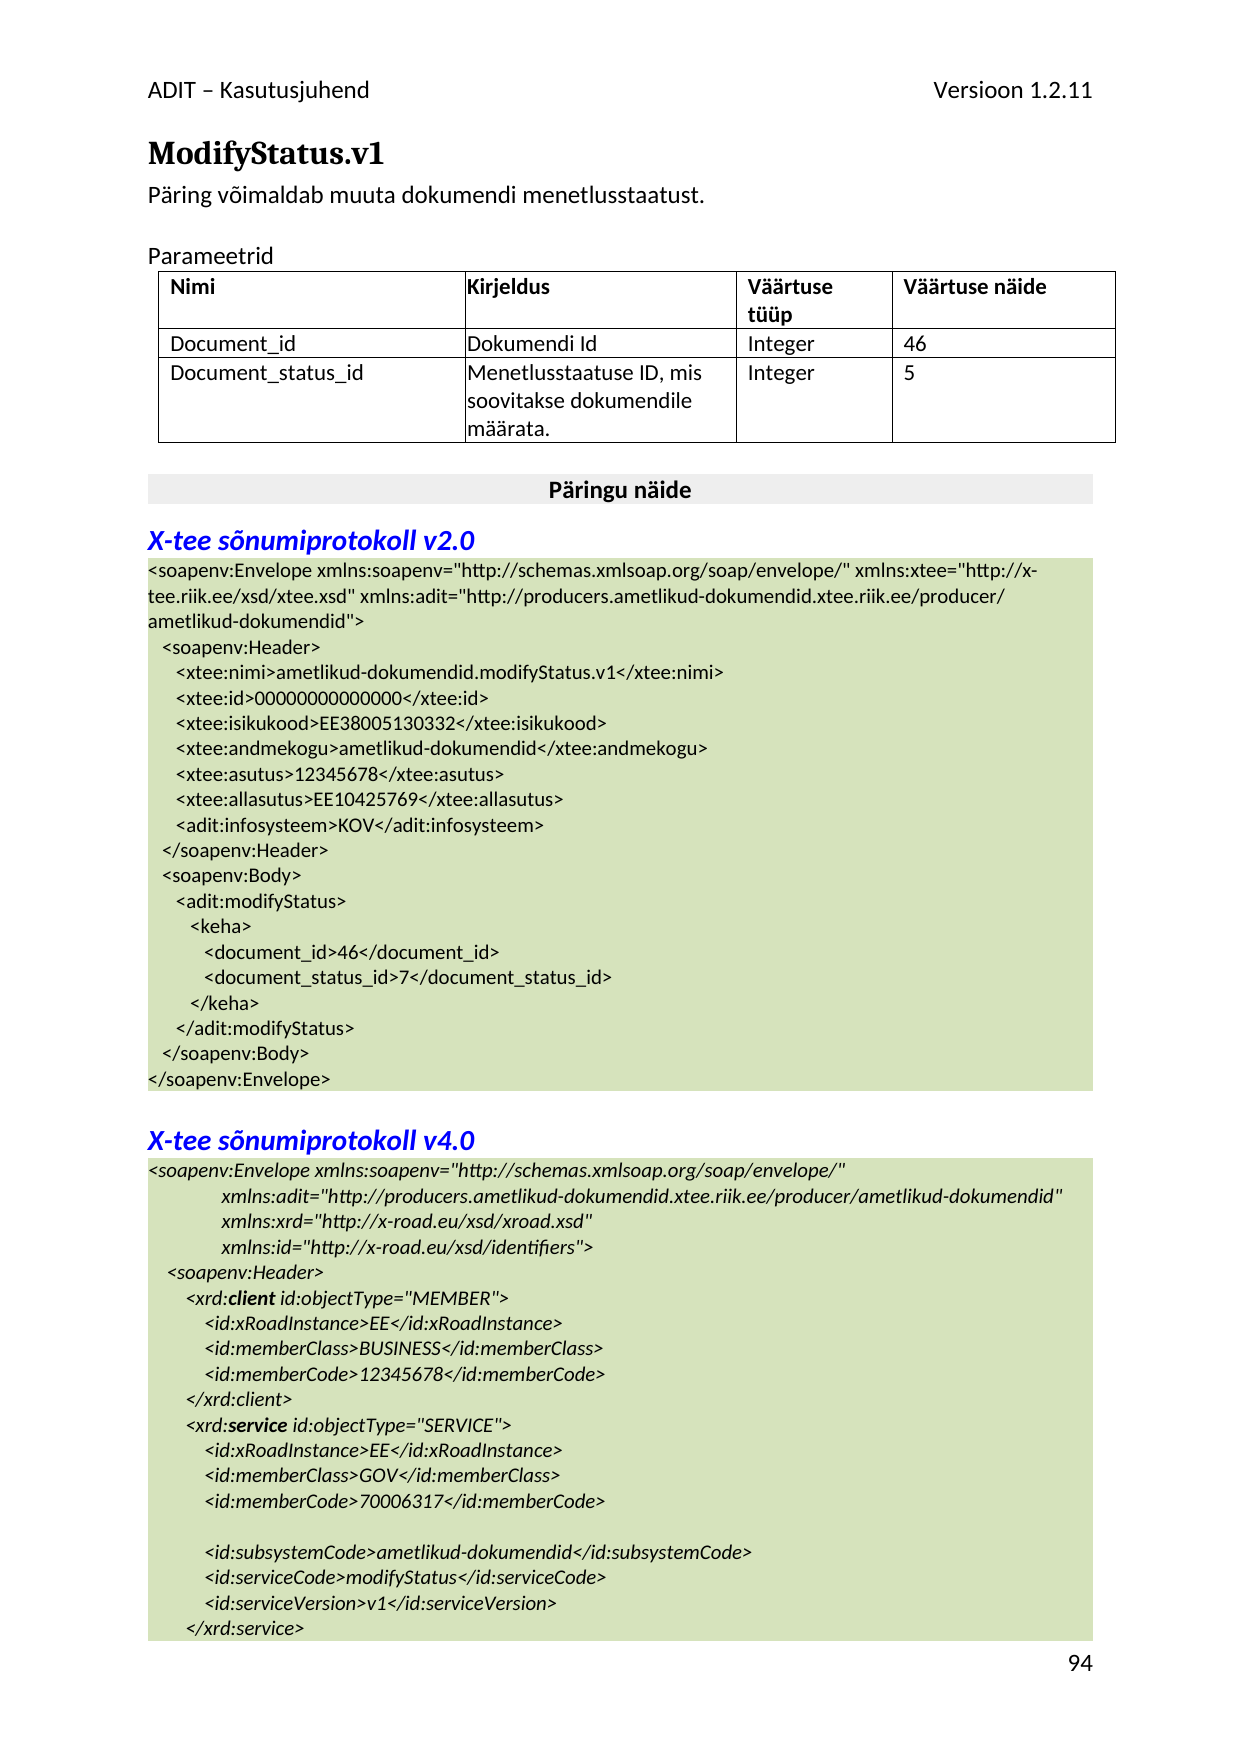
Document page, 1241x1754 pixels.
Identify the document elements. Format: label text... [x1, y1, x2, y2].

text </adit:modifyStatus> [148, 1015, 1093, 1041]
text <xtee:nimi>ametlikud-dokumendid.modifyStatus.v1</xtee:nimi> [148, 659, 1093, 685]
text X-tee sõnumiprotokoll v2.0 [148, 522, 1093, 558]
text xmlns:adit="http://producers.ametlikud-dokumendid.xtee.riik.ee/producer/ametlikud-dokumendid" [148, 1183, 1093, 1208]
table_header Väärtuse näide [893, 272, 1115, 328]
table_header Nimi [159, 272, 465, 328]
text xmlns:id="http://x-road.eu/xsd/identifiers"> [148, 1234, 1093, 1259]
table_header Kirjeldus [466, 272, 736, 328]
text <id:memberCode>12345678</id:memberCode> [148, 1361, 1093, 1386]
text <soapenv:Header> [148, 1259, 1093, 1285]
table_cell Menetlusstaatuse ID, mis soovitakse dokumendile määrata. [466, 358, 736, 442]
text Päringu näide [148, 474, 1093, 504]
text <xrd:service id:objectType="SERVICE"> [148, 1412, 1093, 1437]
text X-tee sõnumiprotokoll v4.0 [148, 1122, 1093, 1158]
text </xrd:service> [148, 1615, 1093, 1641]
text <document_id>46</document_id> [148, 939, 1093, 964]
text </soapenv:Body> [148, 1041, 1093, 1066]
table_cell Integer [737, 358, 892, 442]
text xmlns:xrd="http://x-road.eu/xsd/xroad.xsd" [148, 1208, 1093, 1234]
text <document_status_id>7</document_status_id> [148, 964, 1093, 990]
text <id:serviceCode>modifyStatus</id:serviceCode> [148, 1564, 1093, 1590]
text </xrd:client> [148, 1386, 1093, 1412]
text <xtee:allasutus>EE10425769</xtee:allasutus> [148, 786, 1093, 812]
text <soapenv:Envelope xmlns:soapenv="http://schemas.xmlsoap.org/soap/envelope/" [148, 1158, 1093, 1183]
text <adit:modifyStatus> [148, 888, 1093, 913]
text <xrd:client id:objectType="MEMBER"> [148, 1285, 1093, 1310]
text <xtee:isikukood>EE38005130332</xtee:isikukood> [148, 710, 1093, 736]
subtitle ModifyStatus.v1 [148, 135, 1093, 173]
text Päring võimaldab muuta dokumendi menetlusstaatust. [148, 179, 1093, 210]
text <id:memberCode>70006317</id:memberCode> [148, 1488, 1093, 1513]
table_cell Integer [737, 329, 892, 357]
table_cell 5 [893, 358, 1115, 442]
table_cell 46 [893, 329, 1115, 357]
table_cell Document_status_id [159, 358, 465, 442]
text <xtee:id>00000000000000</xtee:id> [148, 685, 1093, 710]
text </keha> [148, 990, 1093, 1015]
text <xtee:andmekogu>ametlikud-dokumendid</xtee:andmekogu> [148, 736, 1093, 761]
text <soapenv:Body> [148, 863, 1093, 888]
text </soapenv:Header> [148, 837, 1093, 863]
text <id:memberClass>BUSINESS</id:memberClass> [148, 1336, 1093, 1361]
text <keha> [148, 913, 1093, 939]
text <soapenv:Envelope xmlns:soapenv="http://schemas.xmlsoap.org/soap/envelope/" xmlns:xtee="http://x-tee.riik.ee/xsd/xtee.xsd" xmlns:adit="http://producers.ametlikud-dokumendid.xtee.riik.ee/producer/ametlikud-dokumendid"> [148, 558, 1093, 634]
text <xtee:asutus>12345678</xtee:asutus> [148, 761, 1093, 786]
text <adit:infosysteem>KOV</adit:infosysteem> [148, 812, 1093, 837]
text Parameetrid [148, 240, 1093, 271]
text <id:subsystemCode>ametlikud-dokumendid</id:subsystemCode> [148, 1539, 1093, 1564]
text <id:memberClass>GOV</id:memberClass> [148, 1463, 1093, 1488]
table_header Väärtuse tüüp [737, 272, 892, 328]
text </soapenv:Envelope> [148, 1066, 1093, 1091]
table_cell Dokumendi Id [466, 329, 736, 357]
text <id:serviceVersion>v1</id:serviceVersion> [148, 1590, 1093, 1615]
text <id:xRoadInstance>EE</id:xRoadInstance> [148, 1310, 1093, 1336]
text <id:xRoadInstance>EE</id:xRoadInstance> [148, 1437, 1093, 1463]
text <soapenv:Header> [148, 634, 1093, 659]
table_cell Document_id [159, 329, 465, 357]
